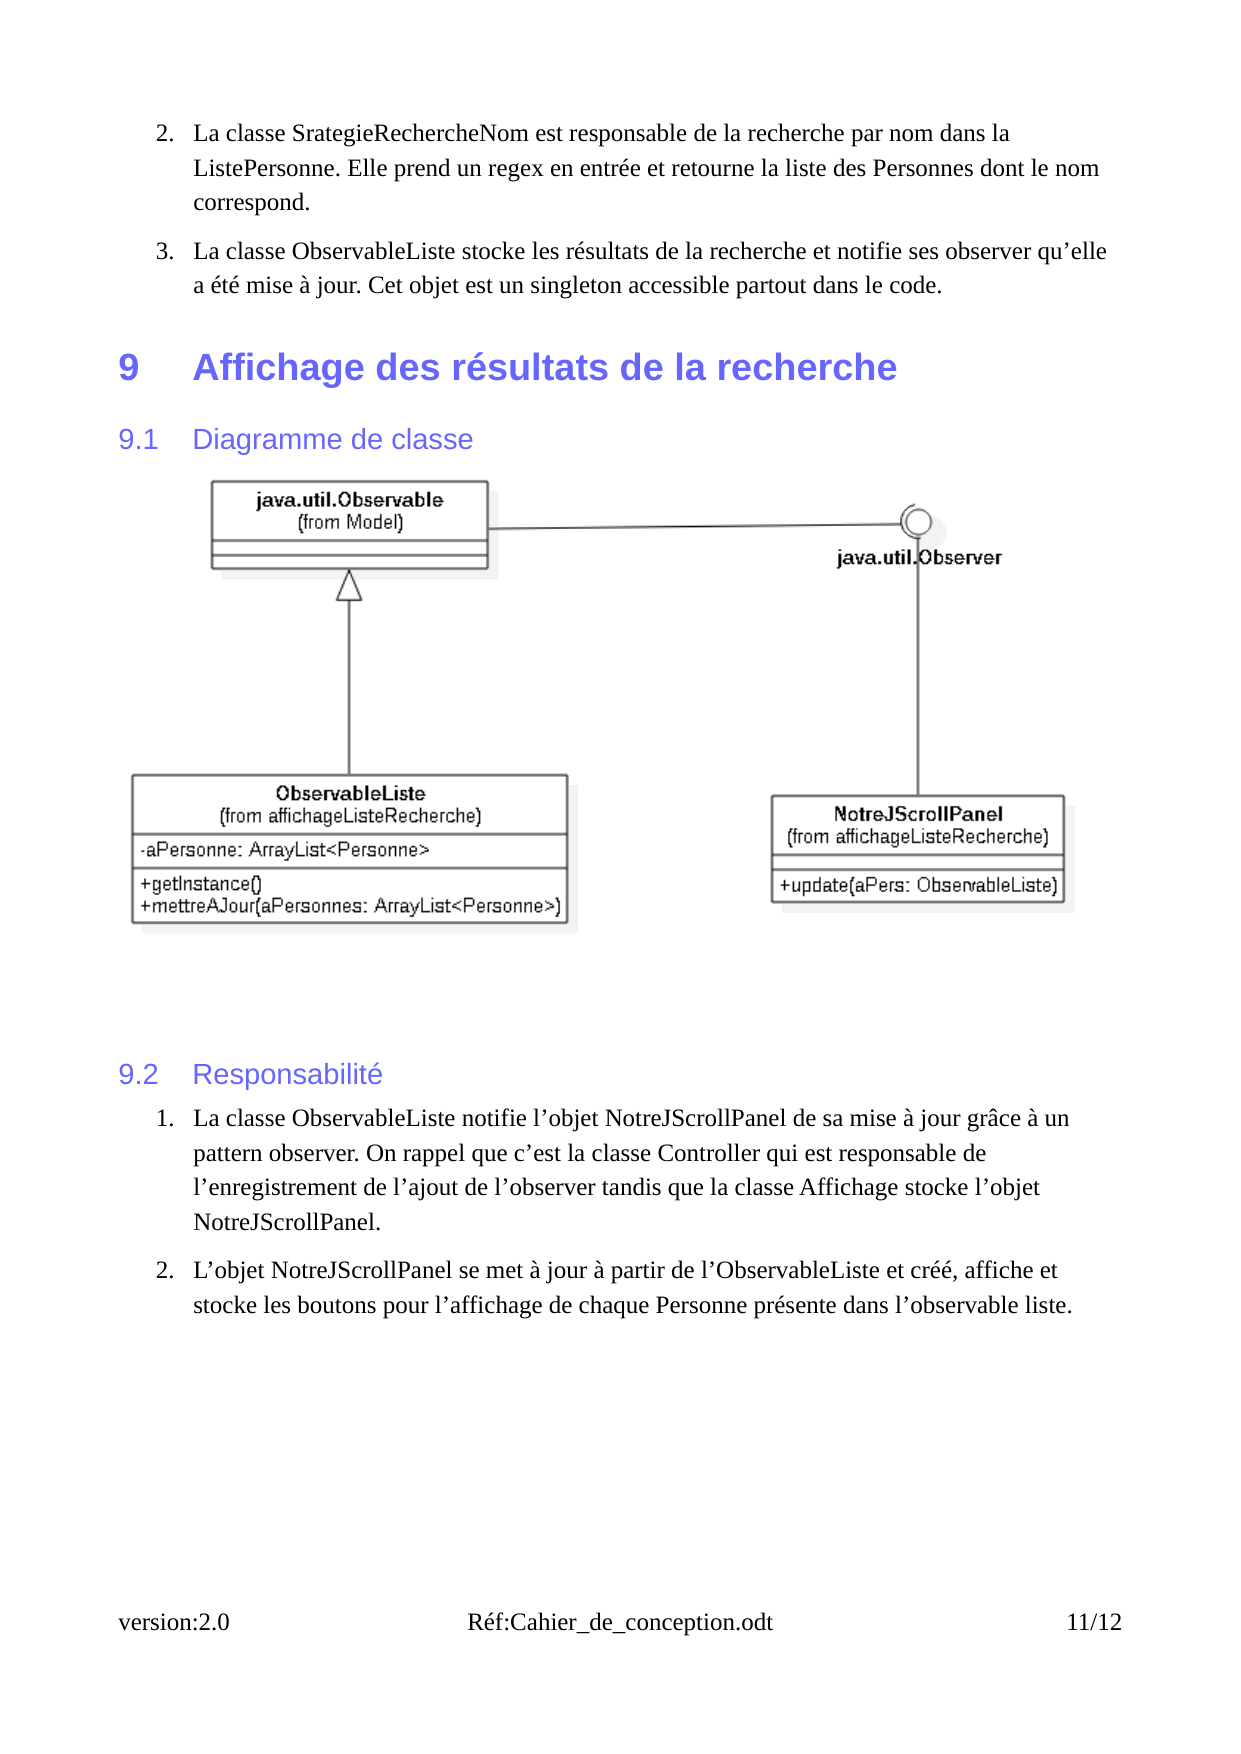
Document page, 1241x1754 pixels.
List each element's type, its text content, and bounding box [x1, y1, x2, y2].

list La classe SrategieRechercheNom est responsable de la recherche par nom dans la ListePersonne. Elle prend un regex en entrée et retourne la liste des Personnes dont le nom correspond. [156, 118, 1122, 216]
list La classe ObservableListe notifie l’objet NotreJScrollPanel de sa mise à jour grâce à un pattern observer. On rappel que c’est la classe Controller qui est responsable de l’enregistrement de l’ajout de l’observer tandis que la classe Affichage stocke l’objet NotreJScrollPanel. [156, 1103, 1122, 1235]
list L’objet NotreJScrollPanel se met à jour à partir de l’ObservableListe et créé, affiche et stocke les boutons pour l’affichage de chaque Personne présente dans l’observable liste. [156, 1256, 1122, 1319]
list La classe ObservableListe stocke les résultats de la recherche et notifie ses observer qu’elle a été mise à jour. Cet objet est un singleton accessible partout dans le code. [156, 236, 1122, 299]
subtitle Affichage des résultats de la recherche [118, 345, 1122, 388]
subtitle Diagramme de classe [118, 422, 1122, 455]
picture [118, 467, 1123, 982]
subtitle Responsabilité [118, 1057, 1122, 1091]
